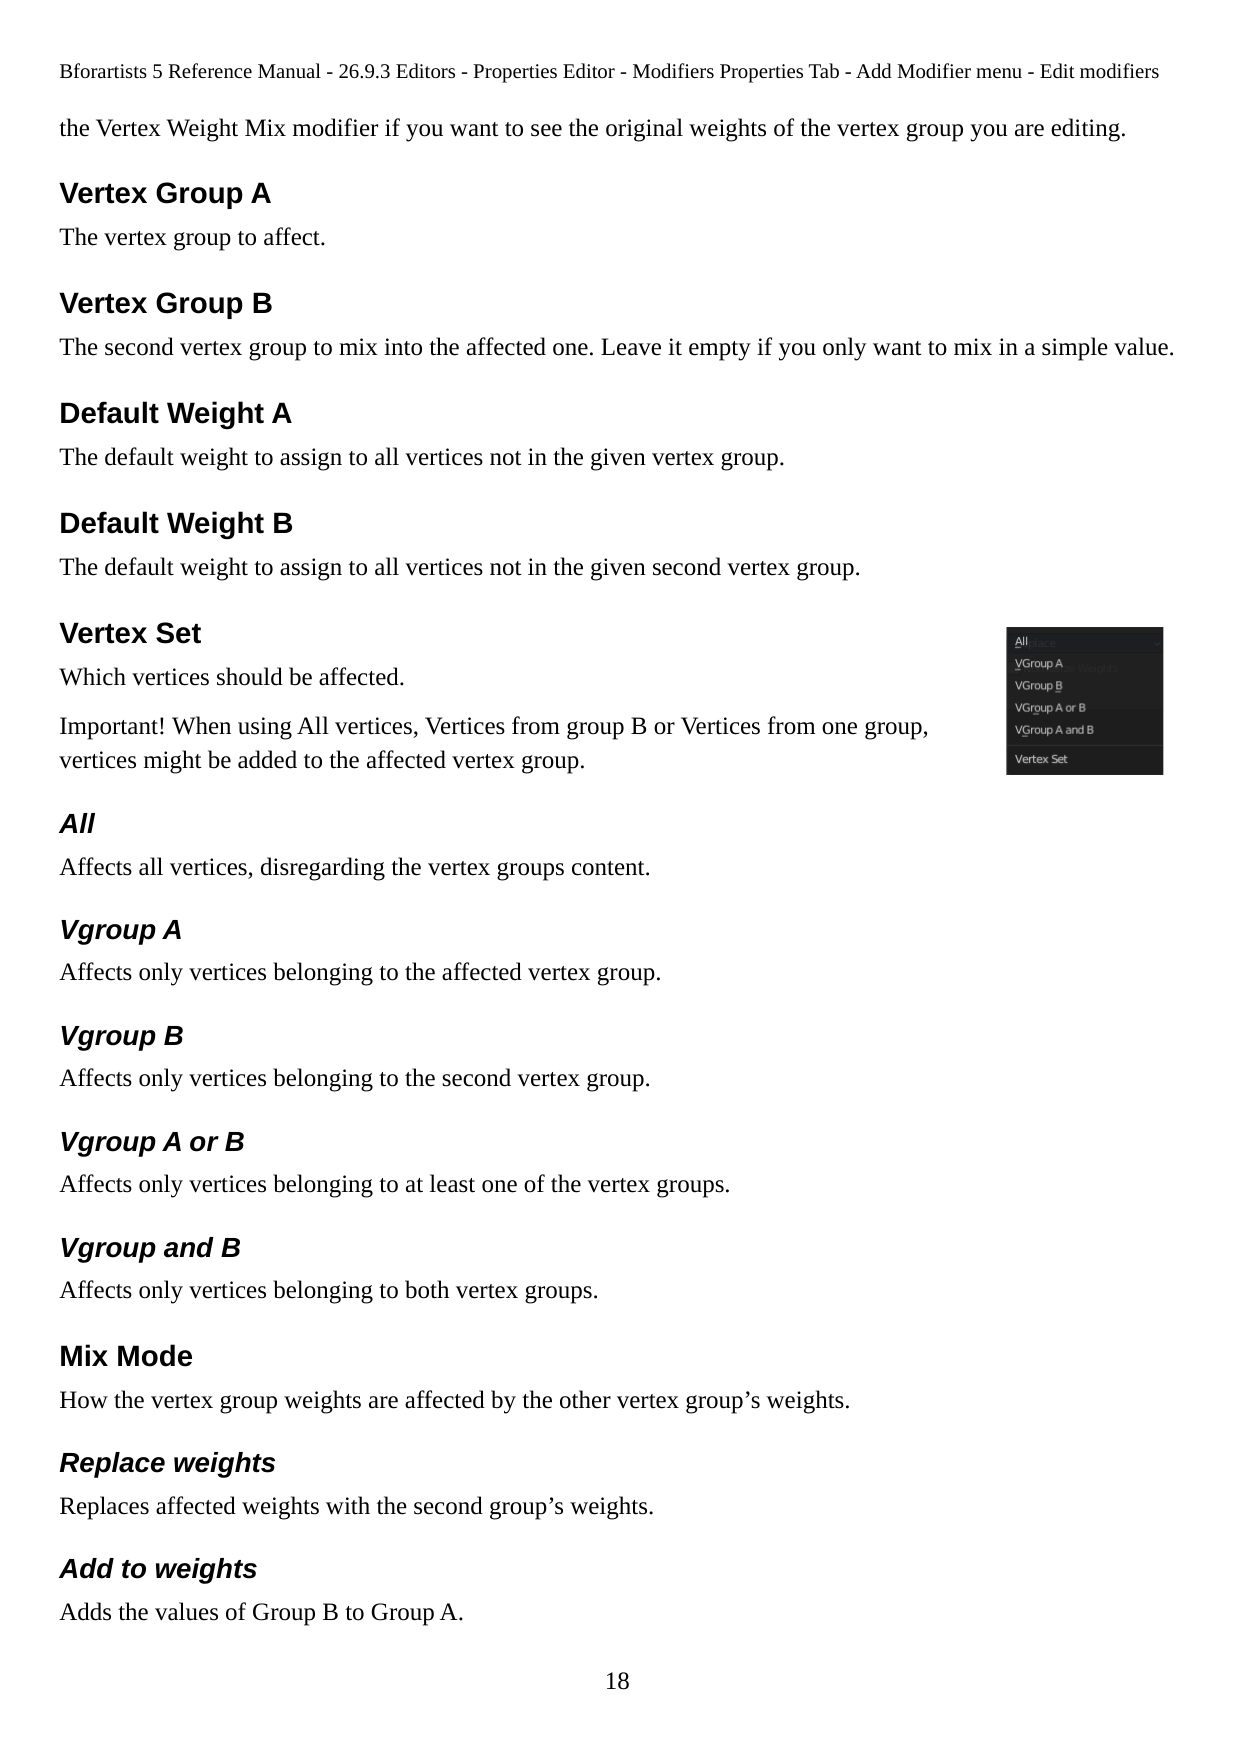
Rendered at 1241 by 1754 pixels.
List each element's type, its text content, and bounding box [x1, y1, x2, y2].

subtitle Vgroup A [59, 913, 1181, 945]
text The default weight to assign to all vertices not in the given vertex group. [59, 442, 1181, 471]
subtitle Vgroup B [59, 1019, 1181, 1051]
text The default weight to assign to all vertices not in the given second vertex group. [59, 552, 1181, 581]
subtitle Replace weights [59, 1447, 1181, 1479]
subtitle Vertex Set [59, 616, 1181, 649]
subtitle Vgroup and B [59, 1231, 1181, 1263]
subtitle Vertex Group B [59, 286, 1181, 320]
subtitle Mix Mode [59, 1339, 1181, 1373]
subtitle Default Weight B [59, 506, 1181, 540]
text Replaces affected weights with the second group’s weights. [59, 1491, 1181, 1520]
text Affects only vertices belonging to the second vertex group. [59, 1063, 1181, 1092]
subtitle Add to weights [59, 1553, 1181, 1584]
text the Vertex Weight Mix modifier if you want to see the original weights of the vertex group you are editing. [59, 113, 1181, 141]
text Which vertices should be affected. [59, 662, 1006, 691]
text Adds the values of Group B to Group A. [59, 1597, 1181, 1626]
text Affects only vertices belonging to both vertex groups. [59, 1275, 1181, 1304]
text Affects only vertices belonging to the affected vertex group. [59, 957, 1181, 986]
subtitle Vgroup A or B [59, 1125, 1181, 1157]
text The second vertex group to mix into the affected one. Leave it empty if you only want to mix in a simple value. [59, 332, 1181, 361]
subtitle Vertex Group A [59, 176, 1181, 210]
text How the vertex group weights are affected by the other vertex group’s weights. [59, 1385, 1181, 1414]
subtitle Default Weight A [59, 396, 1181, 430]
subtitle All [59, 807, 1181, 839]
text Affects only vertices belonging to at least one of the vertex groups. [59, 1169, 1181, 1198]
picture [1006, 627, 1164, 775]
text Important! When using All vertices, Vertices from group B or Vertices from one group, vertices might be added to the affected vertex group. [59, 711, 1006, 774]
text Affects all vertices, disregarding the vertex groups content. [59, 852, 1181, 880]
text The vertex group to affect. [59, 222, 1181, 251]
